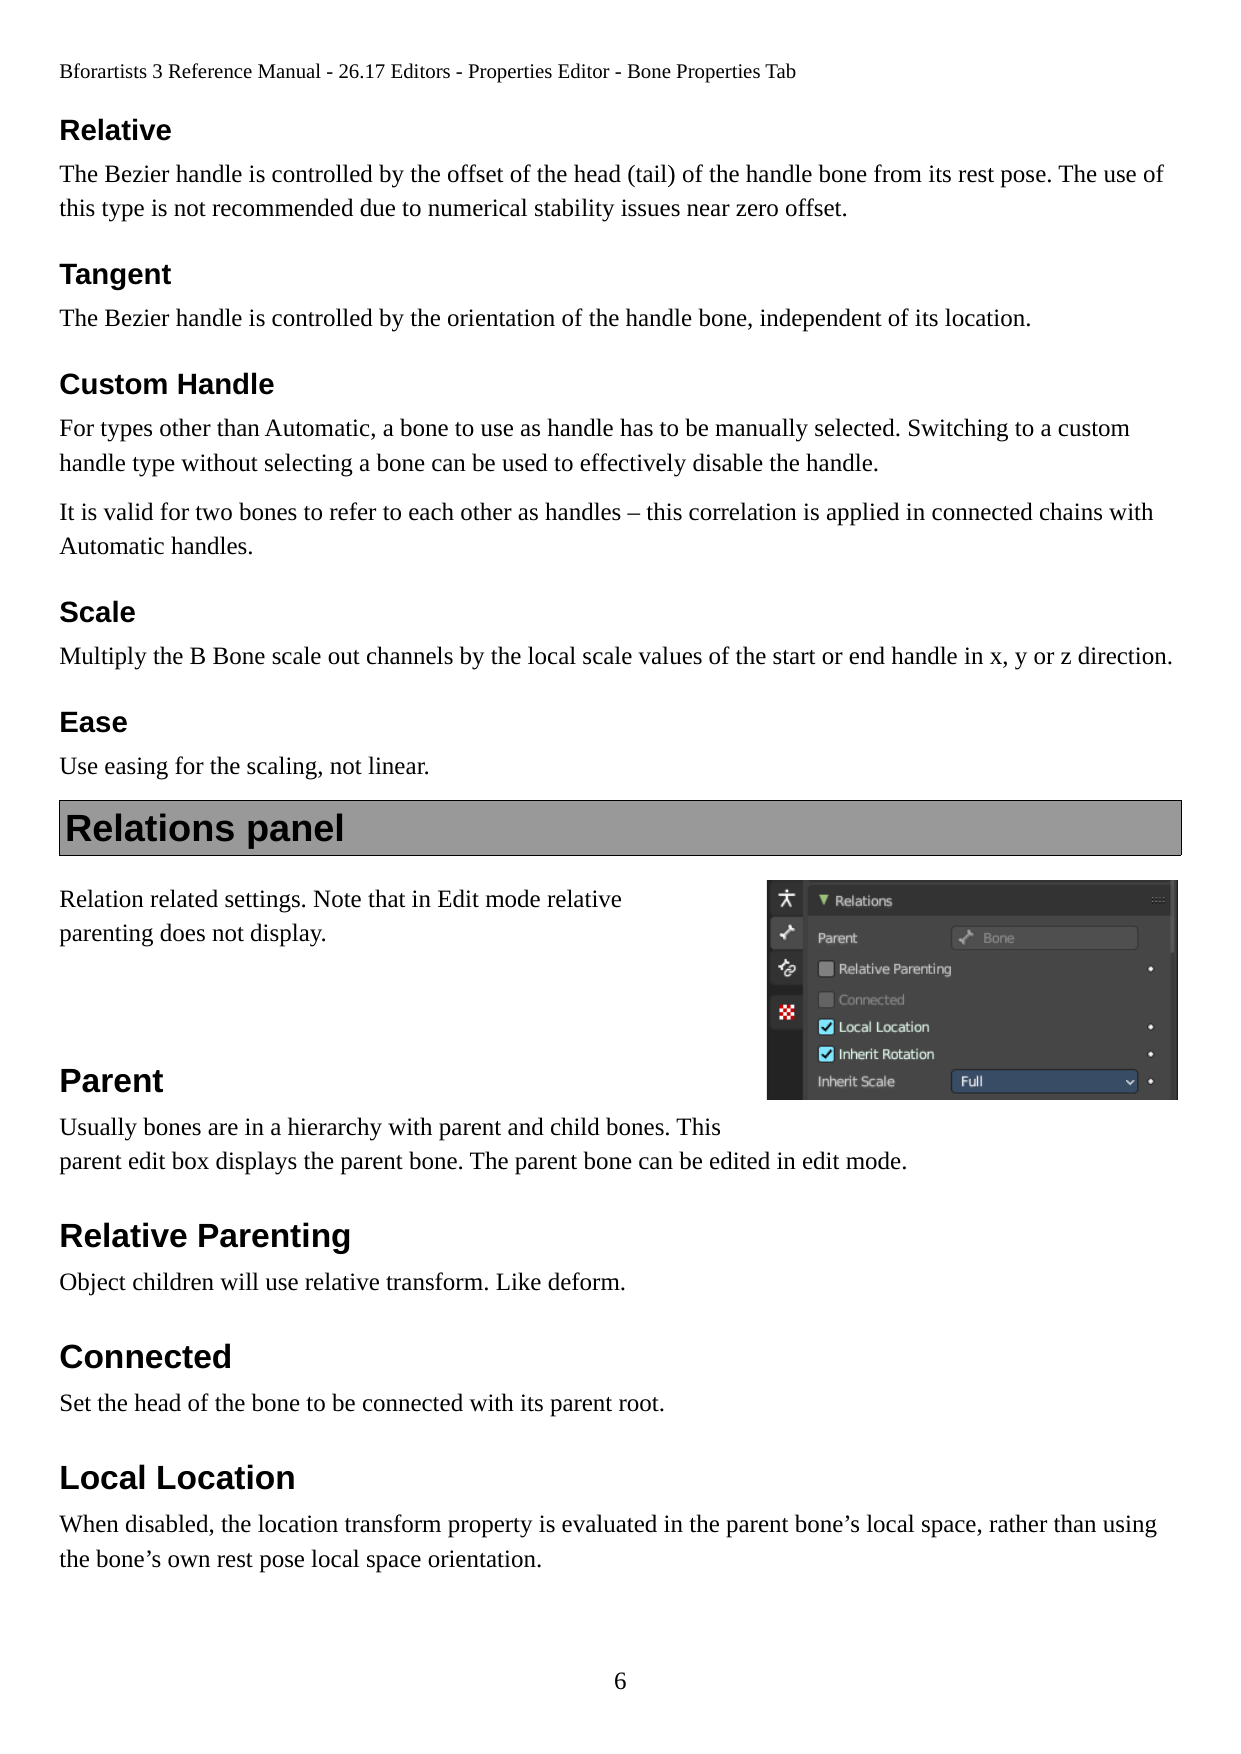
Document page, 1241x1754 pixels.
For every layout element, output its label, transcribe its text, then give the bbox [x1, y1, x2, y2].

subtitle Custom Handle [59, 367, 1181, 401]
table_header Relations panel [60, 801, 1181, 855]
text Relation related settings. Note that in Edit mode relative parenting does not display. [59, 884, 766, 947]
text Usually bones are in a hierarchy with parent and child bones. This parent edit box displays the parent bone. The parent bone can be edited in edit mode. [59, 1112, 1181, 1175]
subtitle Connected [59, 1337, 1181, 1376]
text When disabled, the location transform property is evaluated in the parent bone’s local space, rather than using the bone’s own rest pose local space orientation. [59, 1509, 1181, 1572]
subtitle Ease [59, 705, 1181, 738]
text For types other than Automatic, a bone to use as handle has to be manually selected. Switching to a custom handle type without selecting a bone can be used to effectively disable the handle. [59, 413, 1181, 476]
text Object children will use relative transform. Like deform. [59, 1267, 1181, 1296]
text The Bezier handle is controlled by the orientation of the handle bone, independent of its location. [59, 303, 1181, 332]
subtitle Scale [59, 595, 1181, 628]
picture [766, 880, 1178, 1100]
subtitle Parent [59, 1060, 766, 1099]
text Set the head of the bone to be connected with its parent root. [59, 1388, 1181, 1417]
subtitle Tangent [59, 257, 1181, 291]
text It is valid for two bones to refer to each other as handles – this correlation is applied in connected chains with Automatic handles. [59, 497, 1181, 560]
subtitle Relative [59, 113, 1181, 146]
text The Bezier handle is controlled by the offset of the head (tail) of the handle bone from its rest pose. The use of this type is not recommended due to numerical stability issues near zero offset. [59, 159, 1181, 222]
text Multiply the B Bone scale out channels by the local scale values of the start or end handle in x, y or z direction. [59, 641, 1181, 670]
subtitle Local Location [59, 1458, 1181, 1497]
text Use easing for the scaling, not linear. [59, 751, 1181, 780]
subtitle Relative Parenting [59, 1216, 1181, 1254]
